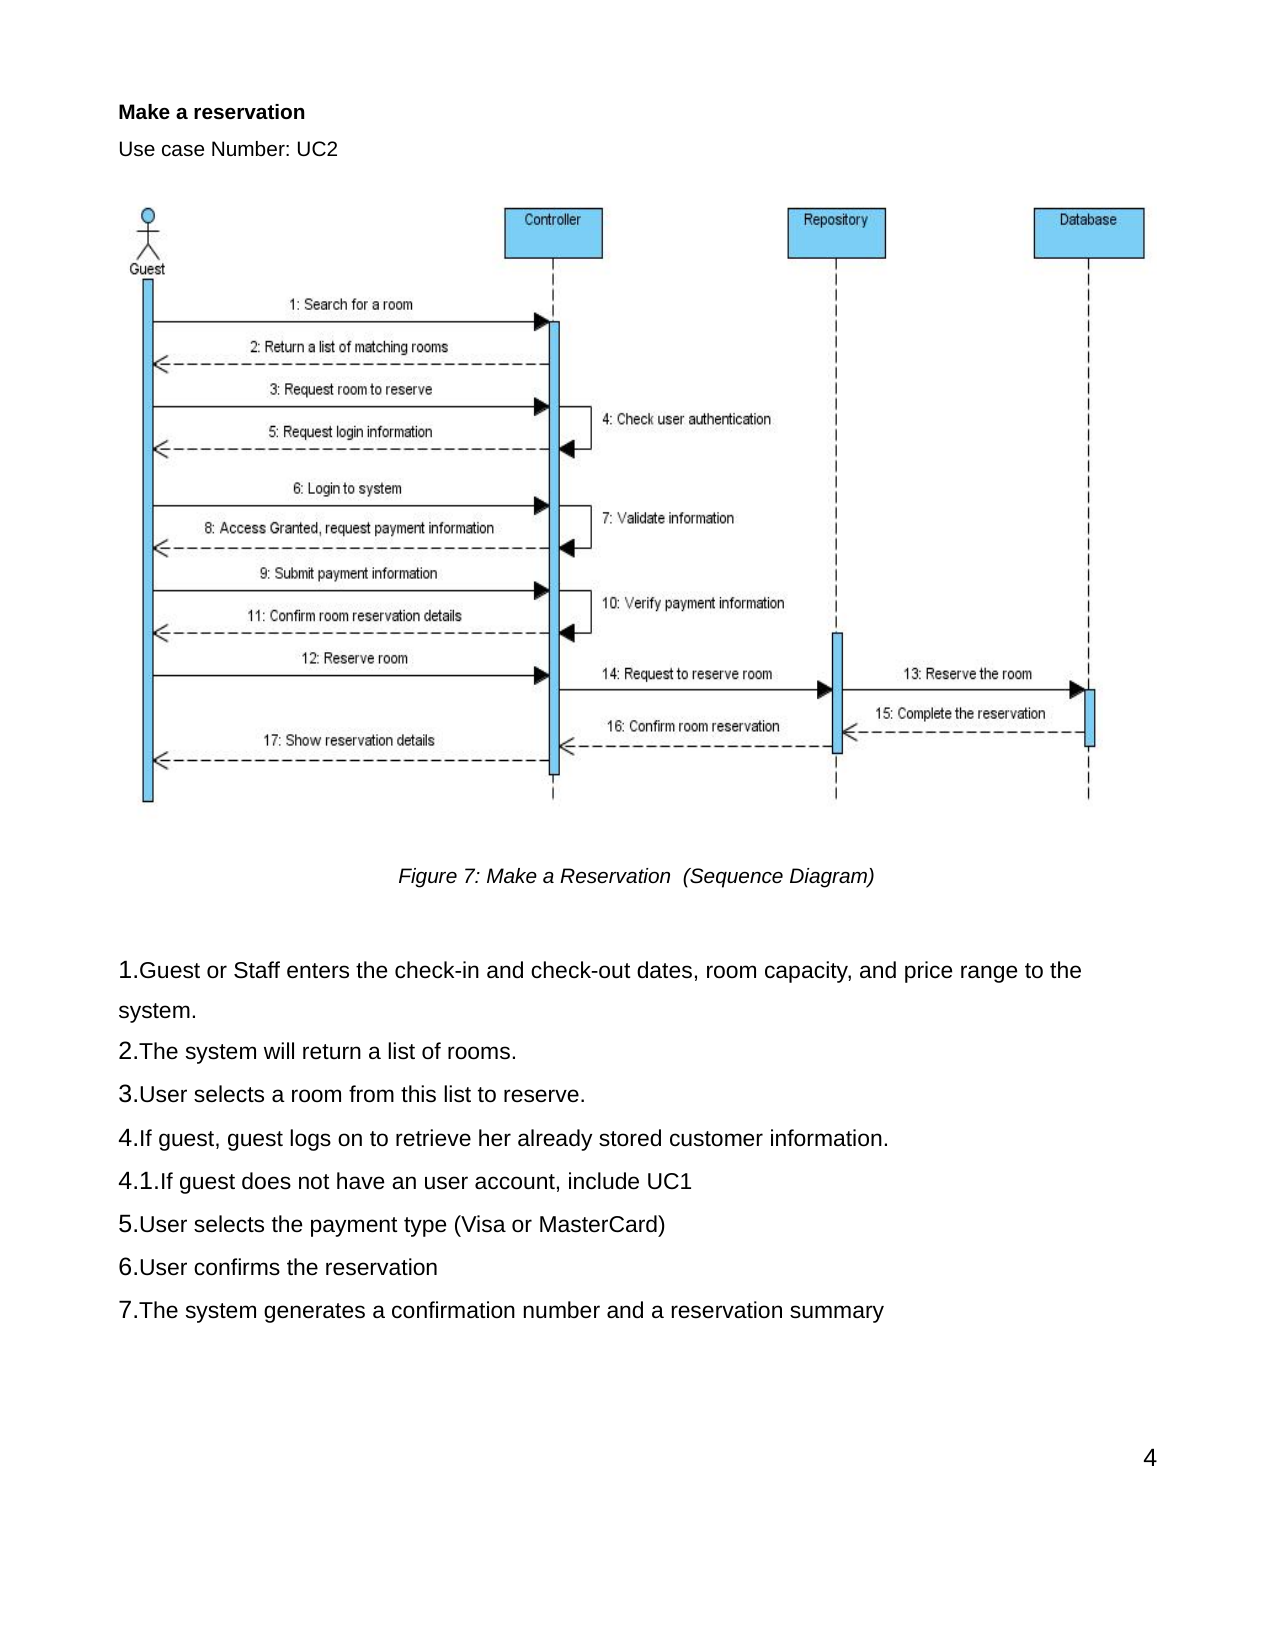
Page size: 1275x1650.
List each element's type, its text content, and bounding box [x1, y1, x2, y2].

list The system will return a list of rooms. [118, 1036, 1157, 1065]
subtitle Make a reservation [118, 100, 1157, 124]
list The system generates a confirmation number and a reservation summary [118, 1295, 1157, 1324]
list User confirms the reservation [118, 1252, 1157, 1281]
list If guest, guest logs on to retrieve her already stored customer information. [118, 1123, 1157, 1151]
list User selects a room from this list to reserve. [118, 1079, 1157, 1108]
picture [118, 185, 1157, 852]
list Guest or Staff enters the check-in and check-out dates, room capacity, and price range to the system. [118, 955, 1157, 1023]
text Use case Number: UC2 [118, 136, 1157, 160]
text [118, 172, 1157, 185]
list User selects the payment type (Visa or MasterCard) [118, 1209, 1157, 1238]
text Figure 7: Make a Reservation (Sequence Diagram) [118, 852, 1157, 887]
list If guest does not have an user account, include UC1 [118, 1166, 1157, 1194]
